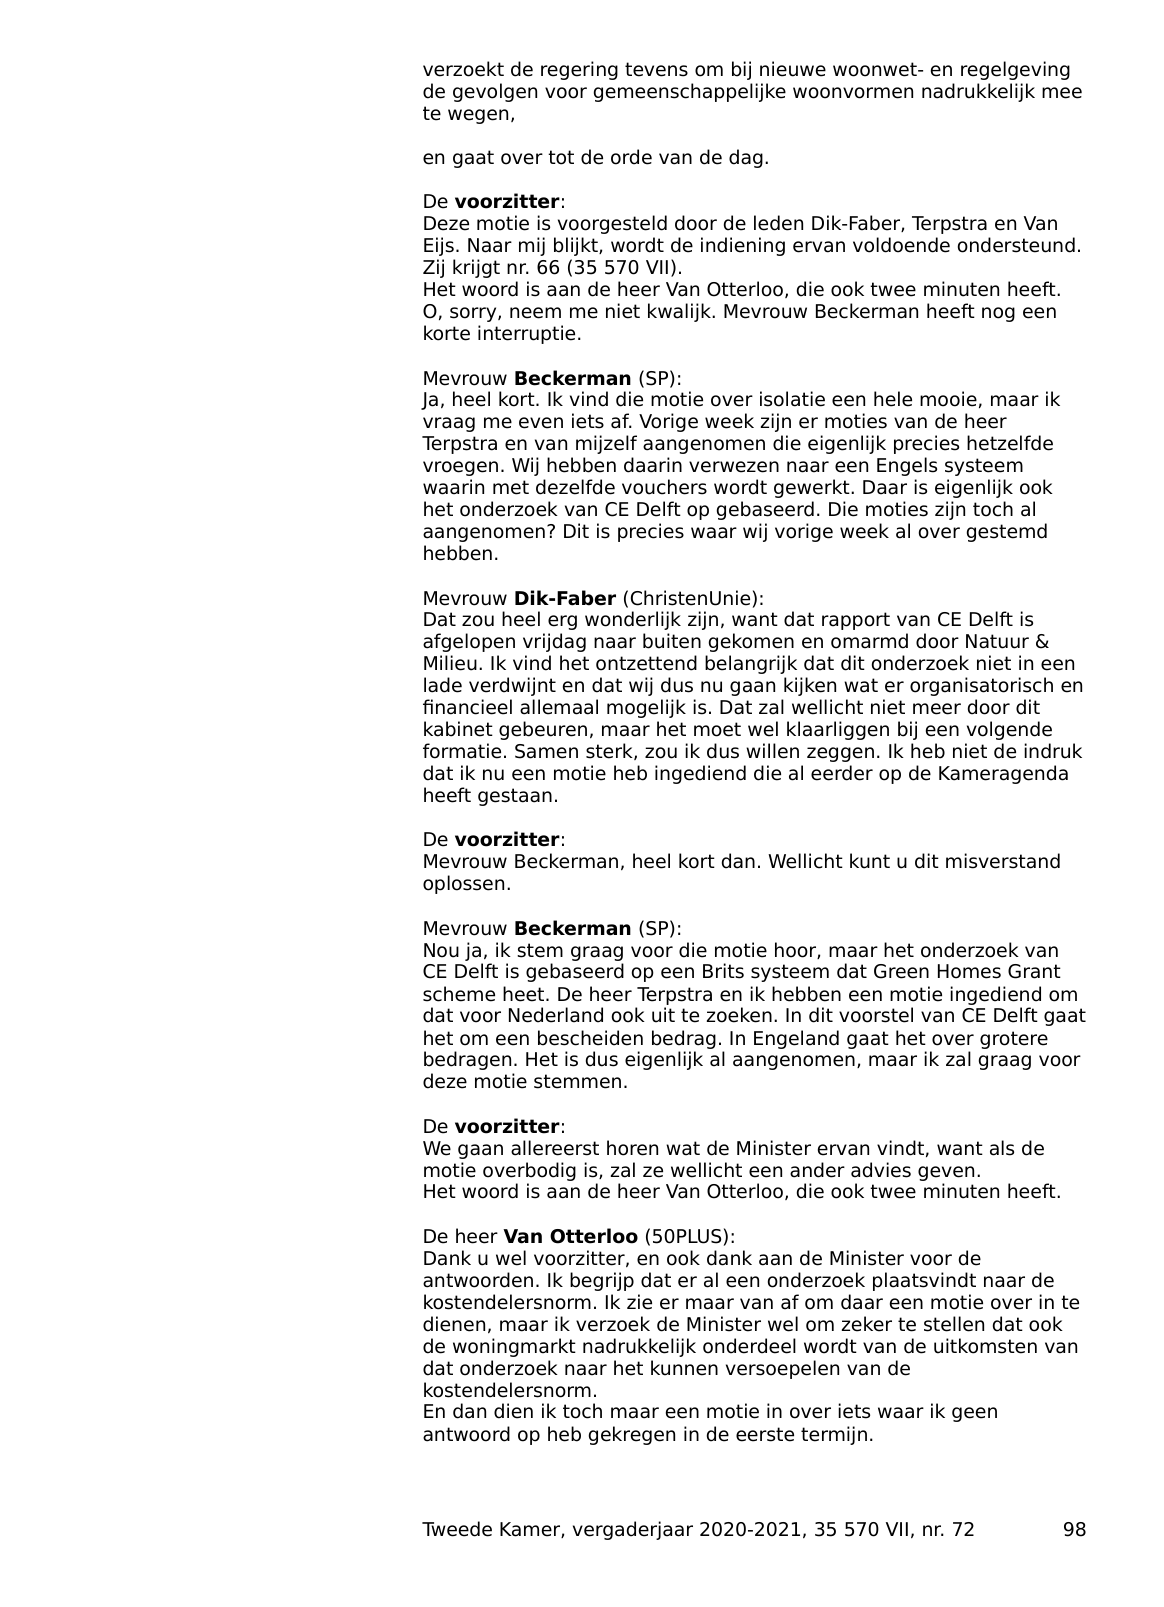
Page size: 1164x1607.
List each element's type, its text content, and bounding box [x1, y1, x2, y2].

text Het woord is aan de heer Van Otterloo, die ook twee minuten heeft. [422, 1181, 1087, 1203]
text Dat zou heel erg wonderlijk zijn, want dat rapport van CE Delft is afgelopen vrijdag naar buiten gekomen en omarmd door Natuur & Milieu. Ik vind het ontzettend belangrijk dat dit onderzoek niet in een lade verdwijnt en dat wij dus nu gaan kijken wat er organisatorisch en financieel allemaal mogelijk is. Dat zal wellicht niet meer door dit kabinet gebeuren, maar het moet wel klaarliggen bij een volgende formatie. Samen sterk, zou ik dus willen zeggen. Ik heb niet de indruk dat ik nu een motie heb ingediend die al eerder op de Kameragenda heeft gestaan. [422, 609, 1087, 807]
text Dank u wel voorzitter, en ook dank aan de Minister voor de antwoorden. Ik begrijp dat er al een onderzoek plaatsvindt naar de kostendelersnorm. Ik zie er maar van af om daar een motie over in te dienen, maar ik verzoek de Minister wel om zeker te stellen dat ook de woningmarkt nadrukkelijk onderdeel wordt van de uitkomsten van dat onderzoek naar het kunnen versoepelen van de kostendelersnorm. [422, 1248, 1087, 1401]
text en gaat over tot de orde van de dag. [422, 147, 1087, 169]
text verzoekt de regering tevens om bij nieuwe woonwet- en regelgeving de gevolgen voor gemeenschappelijke woonvormen nadrukkelijk mee te wegen, [422, 59, 1087, 125]
text De heer Van Otterloo (50PLUS): [422, 1226, 1087, 1248]
text De voorzitter: [422, 191, 1087, 213]
text Mevrouw Beckerman, heel kort dan. Wellicht kunt u dit misverstand oplossen. [422, 851, 1087, 895]
text Ja, heel kort. Ik vind die motie over isolatie een hele mooie, maar ik vraag me even iets af. Vorige week zijn er moties van de heer Terpstra en van mijzelf aangenomen die eigenlijk precies hetzelfde vroegen. Wij hebben daarin verwezen naar een Engels systeem waarin met dezelfde vouchers wordt gewerkt. Daar is eigenlijk ook het onderzoek van CE Delft op gebaseerd. Die moties zijn toch al aangenomen? Dit is precies waar wij vorige week al over gestemd hebben. [422, 389, 1087, 565]
text Mevrouw Beckerman (SP): [422, 917, 1087, 939]
text En dan dien ik toch maar een motie in over iets waar ik geen antwoord op heb gekregen in de eerste termijn. [422, 1401, 1087, 1445]
text Nou ja, ik stem graag voor die motie hoor, maar het onderzoek van CE Delft is gebaseerd op een Brits systeem dat Green Homes Grant scheme heet. De heer Terpstra en ik hebben een motie ingediend om dat voor Nederland ook uit te zoeken. In dit voorstel van CE Delft gaat het om een bescheiden bedrag. In Engeland gaat het over grotere bedragen. Het is dus eigenlijk al aangenomen, maar ik zal graag voor deze motie stemmen. [422, 939, 1087, 1093]
text We gaan allereerst horen wat de Minister ervan vindt, want als de motie overbodig is, zal ze wellicht een ander advies geven. [422, 1137, 1087, 1181]
text Mevrouw Dik-Faber (ChristenUnie): [422, 587, 1087, 609]
text Zij krijgt nr. 66 (35 570 VII). [422, 257, 1087, 279]
text De voorzitter: [422, 1116, 1087, 1137]
text Het woord is aan de heer Van Otterloo, die ook twee minuten heeft. O, sorry, neem me niet kwalijk. Mevrouw Beckerman heeft nog een korte interruptie. [422, 279, 1087, 345]
text Deze motie is voorgesteld door de leden Dik-Faber, Terpstra en Van Eijs. Naar mij blijkt, wordt de indiening ervan voldoende ondersteund. [422, 213, 1087, 257]
text De voorzitter: [422, 829, 1087, 851]
text Mevrouw Beckerman (SP): [422, 367, 1087, 389]
